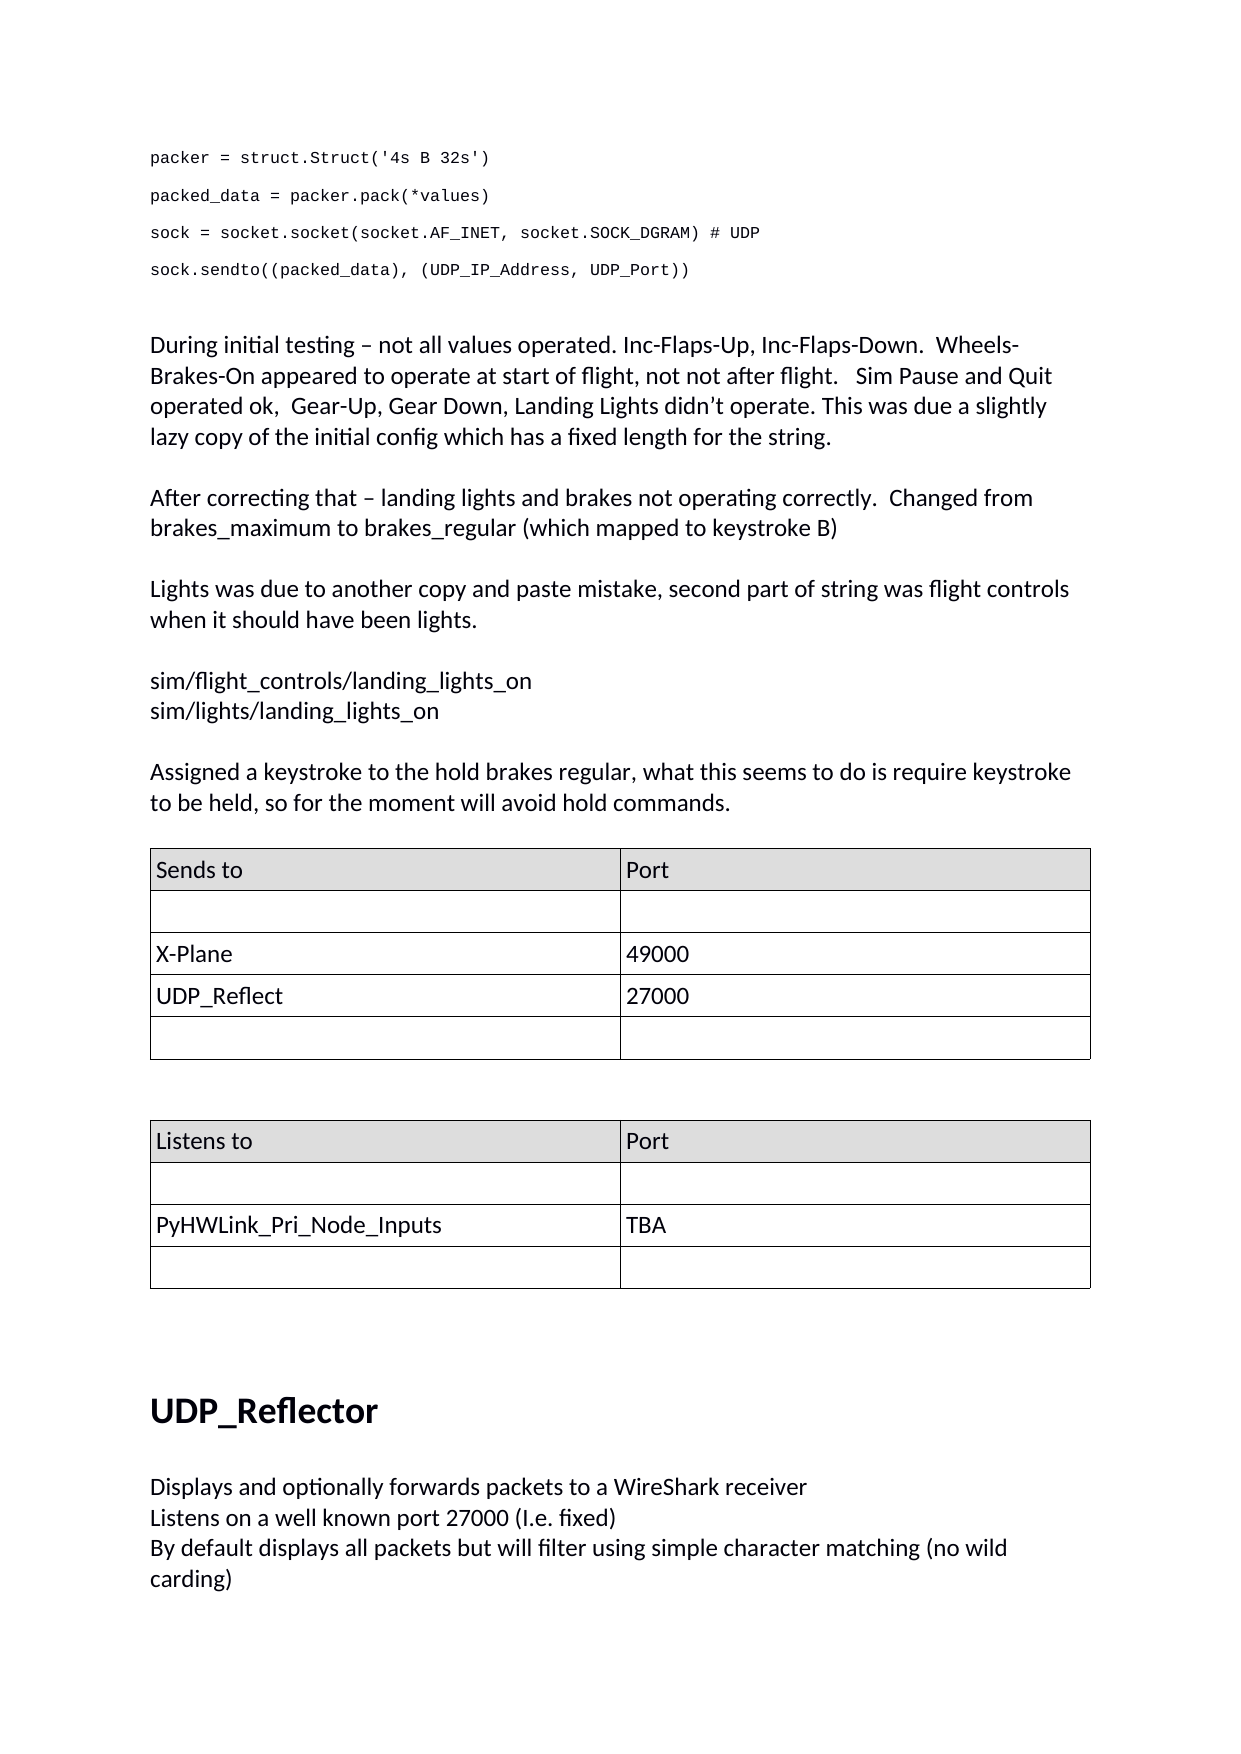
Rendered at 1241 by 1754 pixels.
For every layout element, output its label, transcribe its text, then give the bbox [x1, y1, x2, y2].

table_cell [621, 1163, 1090, 1204]
table_cell TBA [621, 1205, 1090, 1246]
table_cell [621, 891, 1090, 932]
subtitle UDP_Reflector [150, 1387, 1090, 1432]
table_cell [621, 1017, 1090, 1058]
text sim/flight_controls/landing_lights_on [150, 665, 1090, 696]
table_header Port [621, 1121, 1090, 1162]
table_cell [151, 1247, 620, 1288]
text Listens on a well known port 27000 (I.e. fixed) [150, 1502, 1090, 1532]
text sock = socket.socket(socket.AF_INET, socket.SOCK_DGRAM) # UDP [150, 224, 1090, 243]
table_cell PyHWLink_Pri_Node_Inputs [151, 1205, 620, 1246]
table_header Listens to [151, 1121, 620, 1162]
table_cell 49000 [621, 933, 1090, 974]
text During initial testing – not all values operated. Inc-Flaps-Up, Inc-Flaps-Down. Wheels-Brakes-On appeared to operate at start of flight, not not after flight. Sim Pause and Quit operated ok, Gear-Up, Gear Down, Landing Lights didn’t operate. This was due a slightly lazy copy of the initial config which has a fixed length for the string. [150, 329, 1090, 451]
table_cell 27000 [621, 975, 1090, 1016]
text Assigned a keystroke to the hold brakes regular, what this seems to do is require keystroke to be held, so for the moment will avoid hold commands. [150, 757, 1090, 818]
text packer = struct.Struct('4s B 32s') [150, 150, 1090, 169]
table_cell [151, 1163, 620, 1204]
text Lights was due to another copy and paste mistake, second part of string was flight controls when it should have been lights. [150, 573, 1090, 634]
table_header Sends to [151, 849, 620, 890]
text sock.sendto((packed_data), (UDP_IP_Address, UDP_Port)) [150, 262, 1090, 280]
table_cell X-Plane [151, 933, 620, 974]
text By default displays all packets but will filter using simple character matching (no wild carding) [150, 1532, 1090, 1593]
table_cell [621, 1247, 1090, 1288]
text Displays and optionally forwards packets to a WireShark receiver [150, 1471, 1090, 1502]
text sim/lights/landing_lights_on [150, 696, 1090, 726]
table_cell UDP_Reflect [151, 975, 620, 1016]
text After correcting that – landing lights and brakes not operating correctly. Changed from brakes_maximum to brakes_regular (which mapped to keystroke B) [150, 482, 1090, 543]
table_header Port [621, 849, 1090, 890]
text packed_data = packer.pack(*values) [150, 187, 1090, 206]
table_cell [151, 891, 620, 932]
table_cell [151, 1017, 620, 1058]
